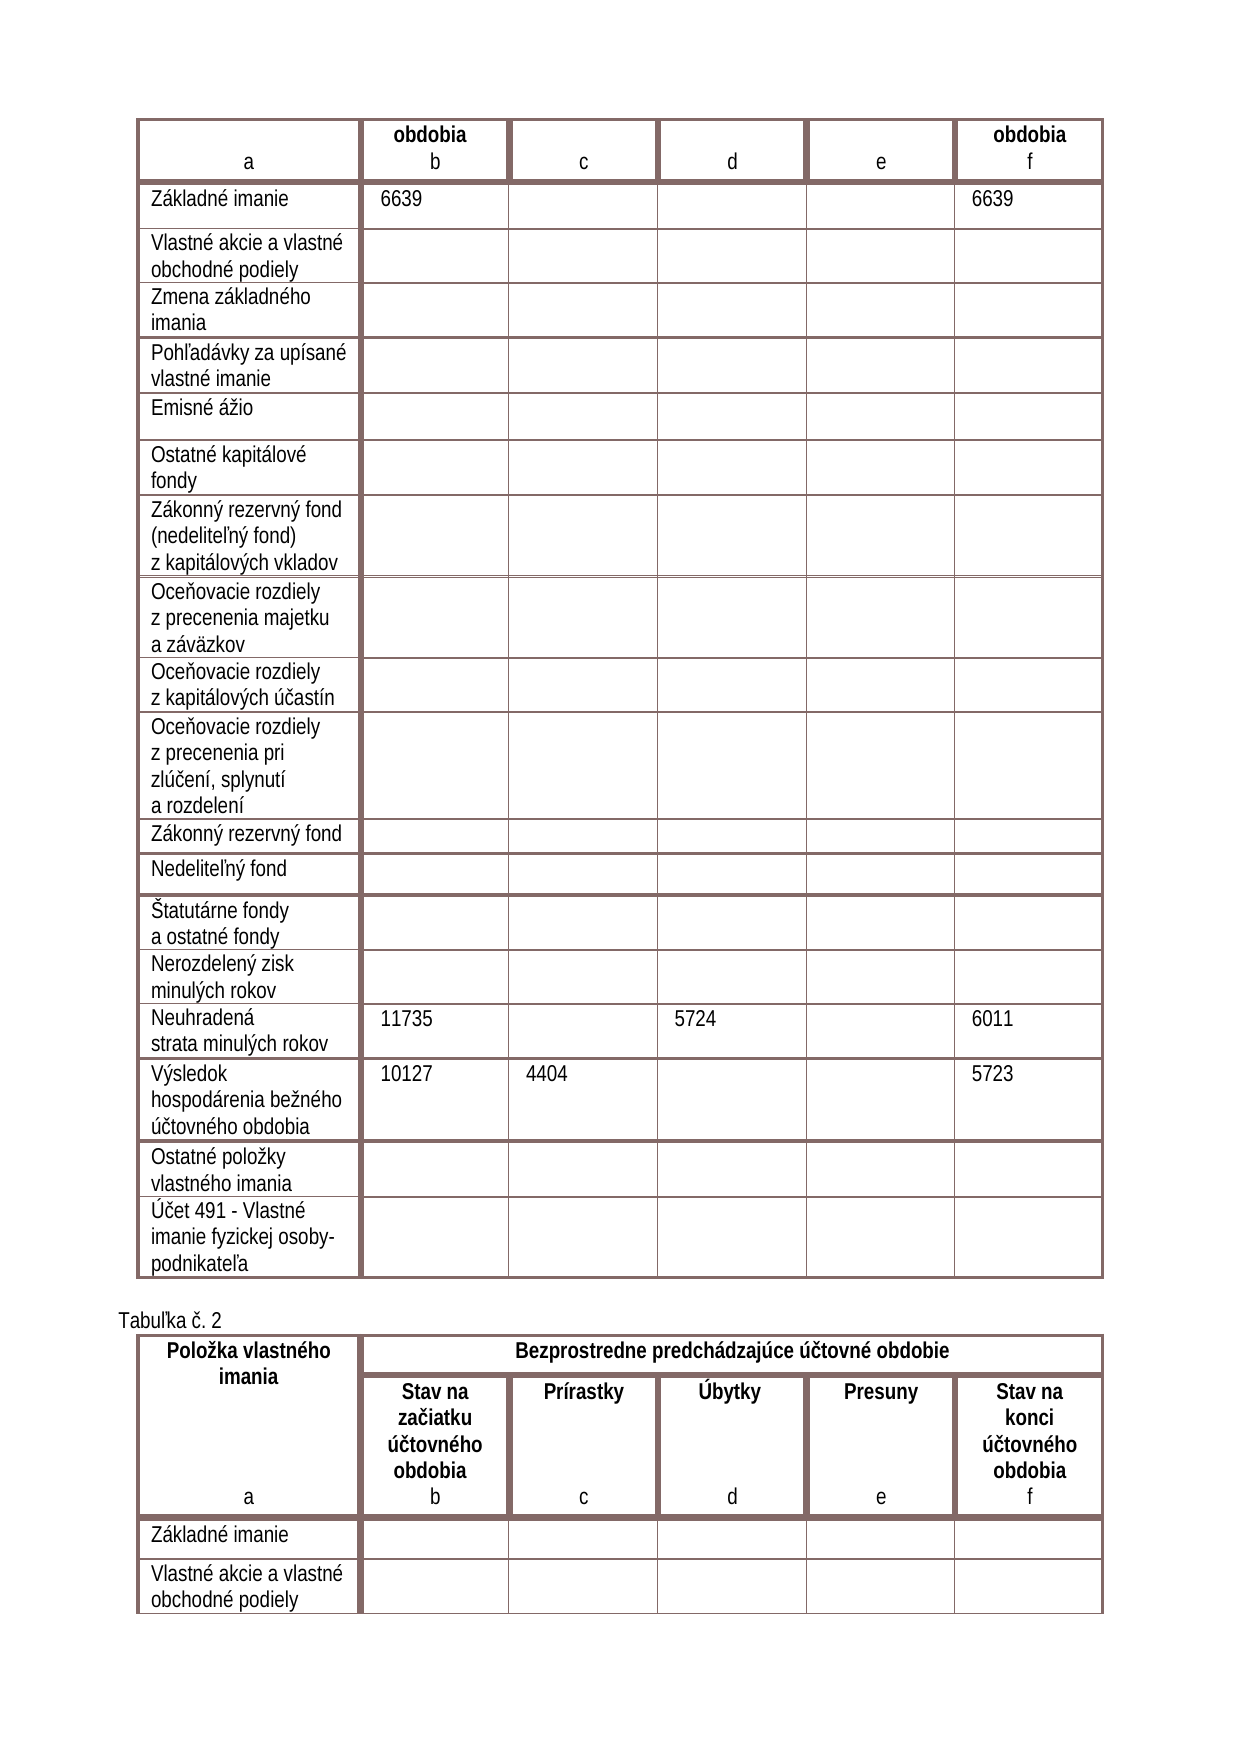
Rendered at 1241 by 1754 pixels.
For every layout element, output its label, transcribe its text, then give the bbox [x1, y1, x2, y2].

table_cell [807, 1521, 954, 1558]
table_cell [509, 1005, 657, 1057]
table_cell [658, 713, 806, 818]
table_cell [807, 339, 954, 392]
table_cell [509, 951, 657, 1003]
table_cell Oceňovacie rozdiely z precenenia pri zlúčení, splynutí a rozdelení [140, 713, 358, 818]
table_cell [955, 1521, 1101, 1558]
table_cell 6639 [955, 185, 1101, 228]
table_cell [658, 1198, 806, 1276]
table_cell [807, 1560, 954, 1613]
table_cell [509, 496, 657, 575]
table_cell f [958, 1483, 1101, 1514]
table_cell [658, 284, 806, 336]
table_cell [807, 578, 954, 657]
table_cell [364, 820, 508, 852]
table_cell [661, 121, 803, 148]
table_cell [955, 1198, 1101, 1276]
table_cell Základné imanie [140, 185, 358, 228]
table_cell e [810, 1483, 952, 1514]
table_header Položka vlastného imania [140, 1337, 357, 1483]
table_cell [955, 394, 1101, 439]
table_cell [807, 897, 954, 949]
table_cell [955, 897, 1101, 949]
table_cell 10127 [364, 1060, 508, 1139]
table_cell [955, 1143, 1101, 1196]
table_cell [955, 951, 1101, 1003]
table_cell [955, 496, 1101, 575]
table_cell [658, 1143, 806, 1196]
text Tabuľka č. 2 [118, 1307, 1122, 1333]
table_cell [509, 1143, 657, 1196]
table_cell [509, 394, 657, 439]
table_cell [658, 855, 806, 893]
table_cell 11735 [364, 1005, 508, 1057]
table_cell Zákonný rezervný fond (nedeliteľný fond) z kapitálových vkladov [140, 496, 358, 575]
table_cell [509, 713, 657, 818]
table_cell Ostatné kapitálové fondy [140, 441, 358, 494]
table_cell [509, 855, 657, 893]
table_cell 6011 [955, 1005, 1101, 1057]
table_cell [364, 441, 508, 494]
table_cell [807, 1005, 954, 1057]
table_cell [658, 441, 806, 494]
table_cell [955, 441, 1101, 494]
table_cell [364, 496, 508, 575]
table_cell Prírastky [513, 1378, 655, 1483]
table_cell [509, 284, 657, 336]
table_cell Ostatné položky vlastného imania [140, 1143, 358, 1196]
table_cell Výsledok hospodárenia bežného účtovného obdobia [140, 1060, 358, 1139]
table_cell [364, 578, 508, 657]
table_cell [955, 659, 1101, 711]
table_cell Vlastné akcie a vlastné obchodné podiely [140, 1560, 357, 1613]
table_cell [509, 897, 657, 949]
table_cell [810, 121, 952, 148]
table_cell [658, 578, 806, 657]
table_cell e [810, 148, 952, 179]
table_cell [955, 1560, 1101, 1613]
table_cell Základné imanie [140, 1521, 357, 1558]
table_cell Oceňovacie rozdiely z kapitálových účastín [140, 658, 358, 711]
table_cell a [140, 1483, 357, 1514]
table_cell [364, 855, 508, 893]
table_cell [807, 185, 954, 228]
table_cell [364, 284, 508, 336]
table_cell [807, 284, 954, 336]
table_cell c [513, 148, 655, 179]
table_cell [658, 339, 806, 392]
table_cell [364, 1198, 508, 1276]
table_cell [364, 394, 508, 439]
table_header [140, 121, 358, 148]
table_cell [513, 121, 655, 148]
table_cell [364, 230, 508, 282]
table_cell Zákonný rezervný fond [140, 820, 358, 852]
table_cell Nerozdelený zisk minulých rokov [140, 950, 358, 1003]
table_cell 5723 [955, 1060, 1101, 1139]
table_cell Emisné ážio [140, 394, 358, 439]
table_cell 5724 [658, 1005, 806, 1057]
table_cell [658, 951, 806, 1003]
table_cell [658, 1521, 806, 1558]
table_cell [658, 659, 806, 711]
table_cell Stav na konci účtovného obdobia [958, 1378, 1101, 1483]
table_cell [509, 1198, 657, 1276]
table_cell b [364, 1483, 506, 1514]
table_cell [955, 820, 1101, 852]
table_cell [807, 1143, 954, 1196]
table_cell [955, 713, 1101, 818]
table_cell [807, 230, 954, 282]
table_cell Presuny [810, 1378, 952, 1483]
table_cell d [661, 148, 803, 179]
table_cell [807, 820, 954, 852]
table_cell obdobia [364, 121, 506, 148]
table_cell [364, 951, 508, 1003]
table_header Bezprostredne predchádzajúce účtovné obdobie [364, 1337, 1101, 1372]
table_cell Vlastné akcie a vlastné obchodné podiely [140, 229, 358, 282]
table_cell [807, 713, 954, 818]
table_cell obdobia [958, 121, 1101, 148]
table_cell [658, 496, 806, 575]
table_cell [509, 441, 657, 494]
table_cell Účet 491 - Vlastné imanie fyzickej osoby- podnikateľa [140, 1197, 358, 1276]
table_cell [509, 1560, 657, 1613]
table_cell [807, 441, 954, 494]
table_cell [658, 820, 806, 852]
table_cell [658, 230, 806, 282]
table_cell [509, 185, 657, 228]
table_cell 6639 [364, 185, 508, 228]
table_cell [509, 1521, 657, 1558]
table_cell Úbytky [661, 1378, 803, 1483]
table_cell [658, 897, 806, 949]
table_cell Stav na začiatku účtovného obdobia [364, 1378, 506, 1483]
table_cell [807, 659, 954, 711]
table_cell [807, 855, 954, 893]
table_cell [955, 230, 1101, 282]
table_cell [509, 339, 657, 392]
table_cell [509, 230, 657, 282]
table_cell [807, 951, 954, 1003]
table_cell Štatutárne fondy a ostatné fondy [140, 897, 358, 949]
table_cell [364, 897, 508, 949]
table_cell [955, 578, 1101, 657]
table_cell [955, 855, 1101, 893]
table_cell Zmena základného imania [140, 283, 358, 336]
table_cell [807, 1198, 954, 1276]
table_cell [509, 820, 657, 852]
table_cell Oceňovacie rozdiely z precenenia majetku a záväzkov [140, 578, 358, 657]
table_cell c [513, 1483, 655, 1514]
table_cell [955, 339, 1101, 392]
table_cell a [140, 148, 358, 179]
table_cell [658, 185, 806, 228]
table_cell [364, 659, 508, 711]
table_cell [509, 659, 657, 711]
table_cell [658, 1560, 806, 1613]
table_cell [807, 496, 954, 575]
table_cell Pohľadávky za upísané vlastné imanie [140, 339, 358, 392]
table_cell Nedeliteľný fond [140, 855, 358, 893]
table_cell b [364, 148, 506, 179]
table_cell [658, 394, 806, 439]
table_cell [955, 284, 1101, 336]
table_cell [658, 1060, 806, 1139]
table_cell [364, 1143, 508, 1196]
table_cell [807, 394, 954, 439]
table_cell [364, 339, 508, 392]
table_cell Neuhradená strata minulých rokov [140, 1004, 358, 1057]
table_cell d [661, 1483, 803, 1514]
table_cell 4404 [509, 1060, 657, 1139]
table_cell [807, 1060, 954, 1139]
table_cell [364, 1560, 508, 1613]
table_cell [364, 1521, 508, 1558]
table_cell f [958, 148, 1101, 179]
table_cell [509, 578, 657, 657]
table_cell [364, 713, 508, 818]
